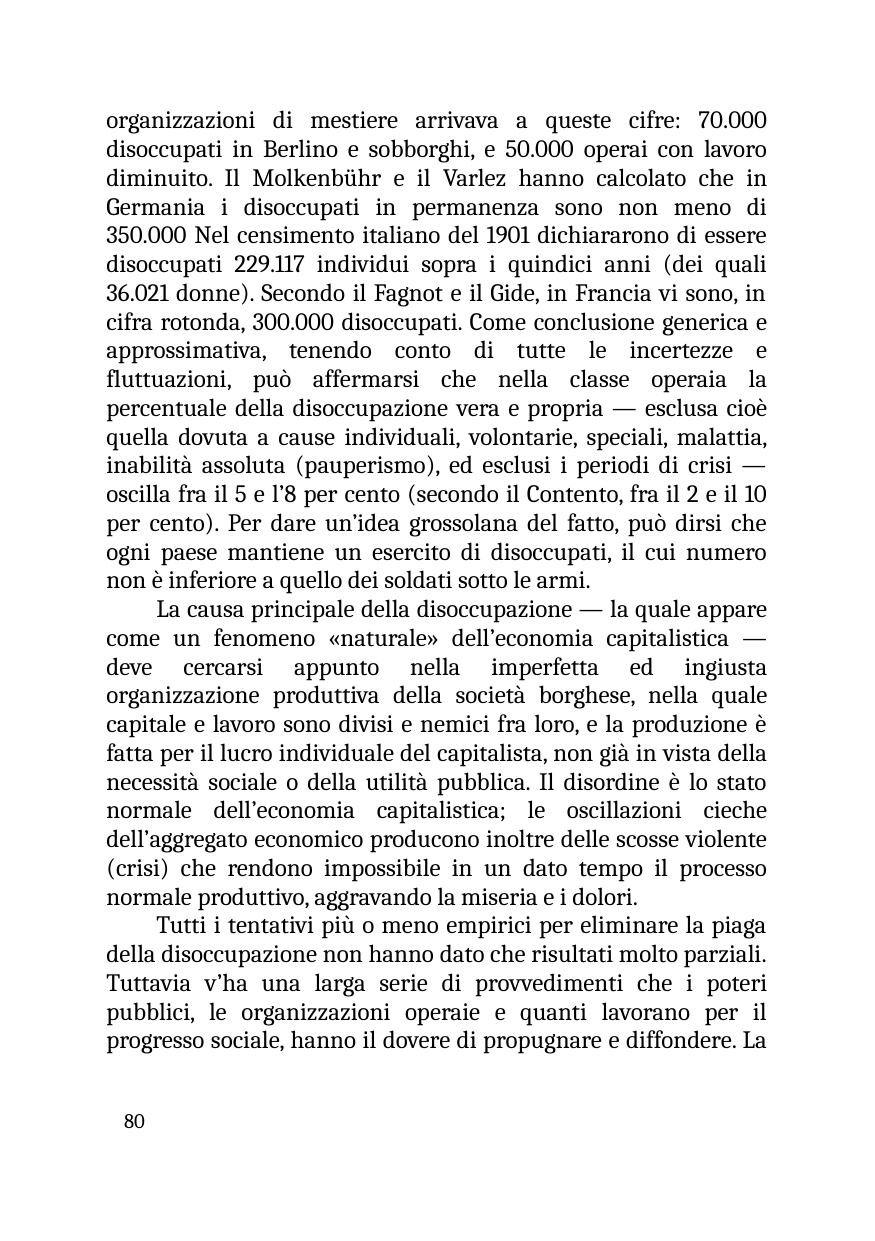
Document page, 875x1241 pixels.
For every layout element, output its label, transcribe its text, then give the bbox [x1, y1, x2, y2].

text organizzazioni di mestiere arrivava a queste cifre: 70.000 disoccupati in Berlino e sobborghi, e 50.000 operai con lavoro diminuito. Il Molkenbühr e il Varlez hanno calcolato che in Germania i disoccupati in permanenza sono non meno di 350.000 Nel censimento italiano del 1901 dichiararono di essere disoccupati 229.117 individui sopra i quindici anni (dei quali 36.021 donne). Secondo il Fagnot e il Gide, in Francia vi sono, in cifra rotonda, 300.000 disoccupati. Come conclusione generica e approssimativa, tenendo conto di tutte le incertezze e fluttuazioni, può affermarsi che nella classe operaia la percentuale della disoccupazione vera e propria — esclusa cioè quella dovuta a cause individuali, volontarie, speciali, malattia, inabilità assoluta (pauperismo), ed esclusi i periodi di crisi — oscilla fra il 5 e l’8 per cento (secondo il Contento, fra il 2 e il 10 per cento). Per dare un’idea grossolana del fatto, può dirsi che ogni paese mantiene un esercito di disoccupati, il cui numero non è inferiore a quello dei soldati sotto le armi. [106, 106, 768, 595]
text Tutti i tentativi più o meno empirici per eliminare la piaga della disoccupazione non hanno dato che risultati molto parziali. Tuttavia v’ha una larga serie di provvedimenti che i poteri pubblici, le organizzazioni operaie e quanti lavorano per il progresso sociale, hanno il dovere di propugnare e diffondere. La [106, 911, 768, 1055]
text La causa principale della disoccupazione — la quale appare come un fenomeno «naturale» dell’economia capitalistica — deve cercarsi appunto nella imperfetta ed ingiusta organizzazione produttiva della società borghese, nella quale capitale e lavoro sono divisi e nemici fra loro, e la produzione è fatta per il lucro individuale del capitalista, non già in vista della necessità sociale o della utilità pubblica. Il disordine è lo stato normale dell’economia capitalistica; le oscillazioni cieche dell’aggregato economico producono inoltre delle scosse violente (crisi) che rendono impossibile in un dato tempo il processo normale produttivo, aggravando la miseria e i dolori. [106, 595, 768, 911]
